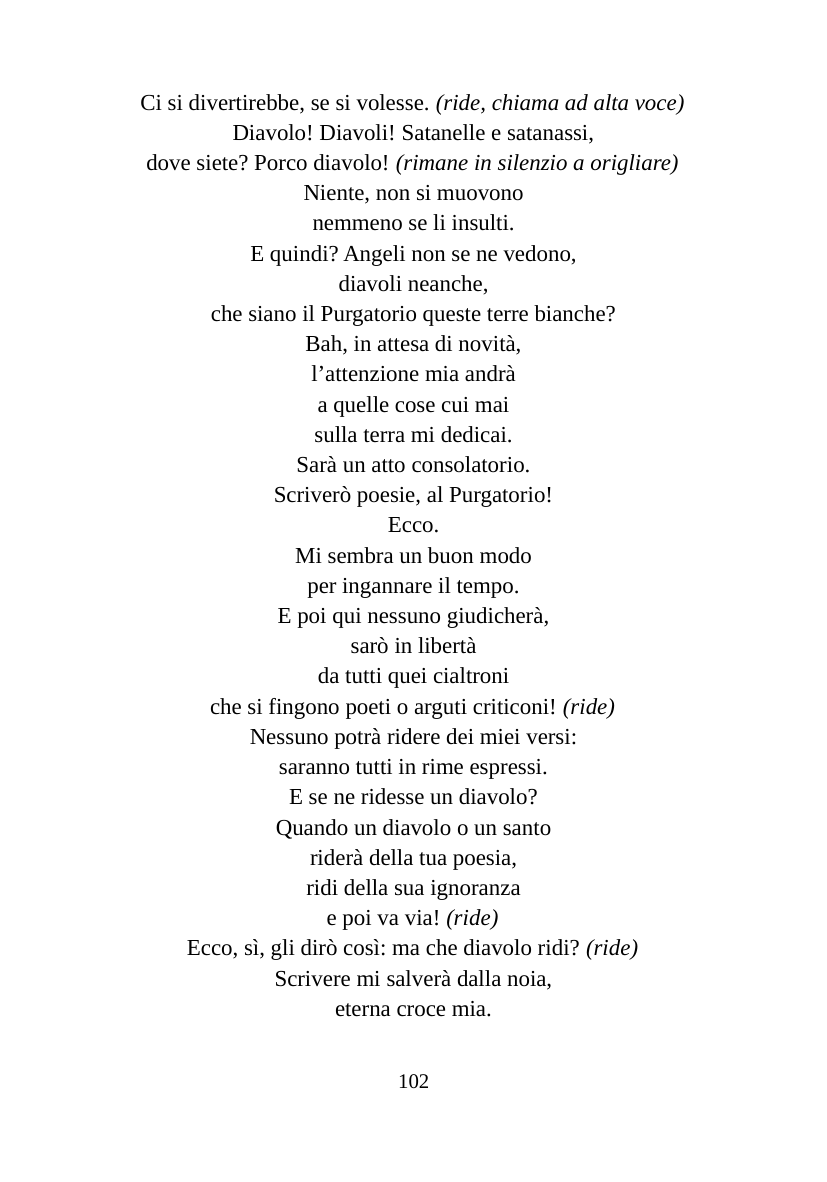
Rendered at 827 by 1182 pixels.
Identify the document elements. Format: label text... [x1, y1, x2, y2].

text riderà della tua poesia, [88, 844, 738, 870]
text Nessuno potrà ridere dei miei versi: [88, 723, 738, 749]
text e poi va via! (ride) [88, 904, 738, 931]
text l’attenzione mia andrà [88, 360, 738, 387]
text a quelle cose cui mai [88, 391, 738, 417]
text Niente, non si muovono [88, 179, 738, 206]
text E poi qui nessuno giudicherà, [88, 602, 738, 628]
text per ingannare il tempo. [88, 572, 738, 598]
text Sarà un atto consolatorio. [88, 451, 738, 477]
text Mi sembra un buon modo [88, 542, 738, 568]
text eterna croce mia. [88, 995, 738, 1021]
text sulla terra mi dedicai. [88, 421, 738, 447]
text dove siete? Porco diavolo! (rimane in silenzio a origliare) [88, 149, 738, 175]
text E quindi? Angeli non se ne vedono, [88, 239, 738, 266]
text diavoli neanche, [88, 270, 738, 296]
text nemmeno se li insulti. [88, 209, 738, 236]
text Diavolo! Diavoli! Satanelle e satanassi, [88, 119, 738, 145]
text Bah, in attesa di novità, [88, 330, 738, 357]
text che siano il Purgatorio queste terre bianche? [88, 300, 738, 326]
text da tutti quei cialtroni [88, 662, 738, 689]
text sarò in libertà [88, 632, 738, 659]
text Quando un diavolo o un santo [88, 813, 738, 840]
text Ci si divertirebbe, se si volesse. (ride, chiama ad alta voce) [88, 88, 738, 115]
text saranno tutti in rime espressi. [88, 753, 738, 779]
text E se ne ridesse un diavolo? [88, 783, 738, 810]
text che si fingono poeti o arguti criticoni! (ride) [88, 693, 738, 719]
text Scrivere mi salverà dalla noia, [88, 964, 738, 991]
text Ecco. [88, 511, 738, 538]
text Scriverò poesie, al Purgatorio! [88, 481, 738, 508]
text Ecco, sì, gli dirò così: ma che diavolo ridi? (ride) [88, 934, 738, 961]
text ridi della sua ignoranza [88, 874, 738, 900]
